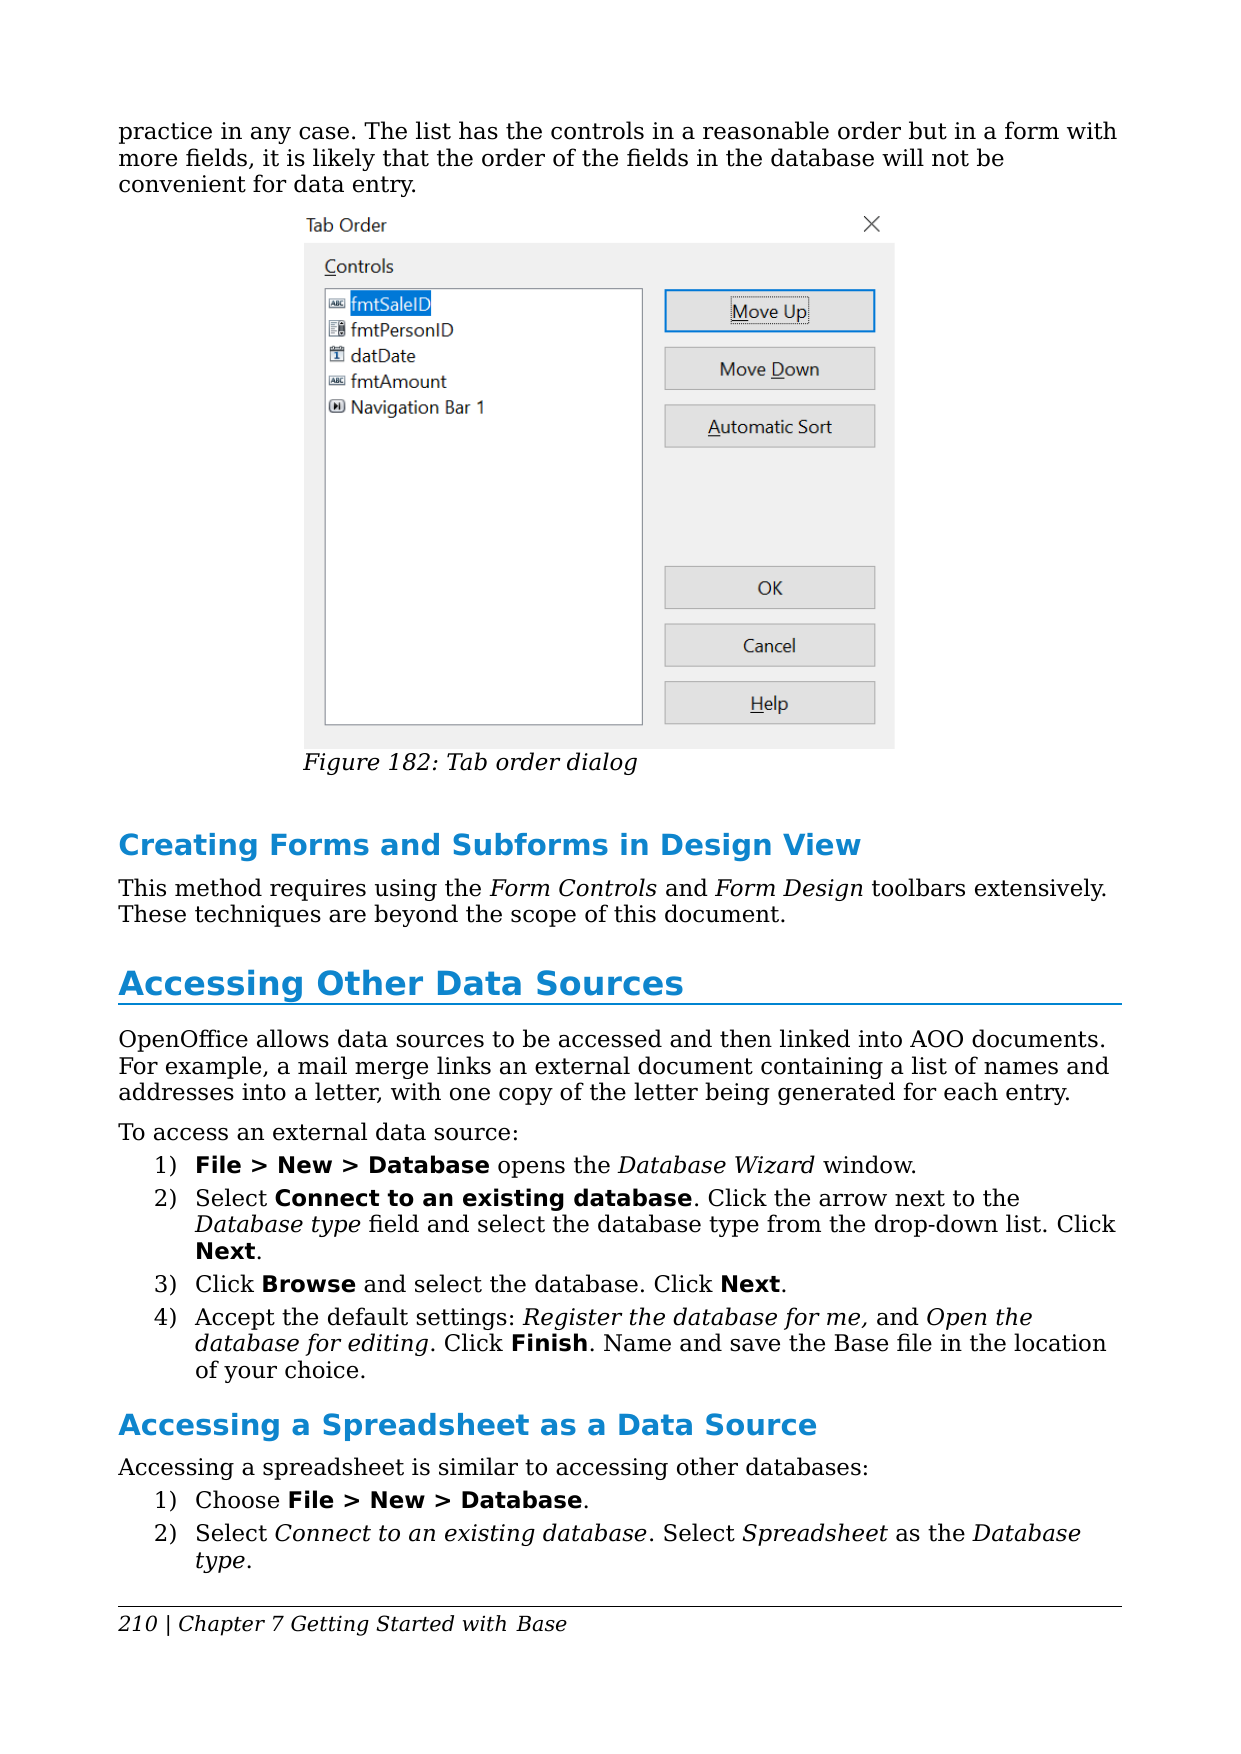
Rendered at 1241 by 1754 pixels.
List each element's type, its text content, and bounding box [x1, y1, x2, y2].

list Accept the default settings: Register the database for me, and Open the database for editing. Click Finish. Name and save the Base file in the location of your choice. [177, 1304, 1122, 1384]
picture [304, 210, 895, 749]
subtitle Accessing Other Data Sources [118, 964, 1122, 1003]
subtitle Creating Forms and Subforms in Design View [118, 828, 1122, 862]
list File > New > Database opens the Database Wizard window. [177, 1152, 1122, 1178]
list Choose File > New > Database. [177, 1488, 1122, 1514]
list Click Browse and select the database. Click Next. [177, 1271, 1122, 1298]
text practice in any case. The list has the controls in a reasonable order but in a form with more fields, it is likely that the order of the fields in the database will not be convenient for data entry. [118, 118, 1122, 198]
subtitle Accessing a Spreadsheet as a Data Source [118, 1408, 1122, 1442]
text OpenOffice allows data sources to be accessed and then linked into AOO documents. For example, a mail merge links an external document containing a list of names and addresses into a letter, with one copy of the letter being generated for each entry. [118, 1024, 1122, 1106]
text This method requires using the Form Controls and Form Design toolbars extensively. These techniques are beyond the scope of this document. [118, 875, 1122, 928]
text Figure 182: Tab order dialog [303, 746, 896, 776]
list Select Connect to an existing database. Click the arrow next to the Database type field and select the database type from the drop-down list. Click Next. [177, 1185, 1122, 1265]
list Select Connect to an existing database. Select Spreadsheet as the Database type. [177, 1521, 1122, 1574]
list To access an external data source: [118, 1119, 1122, 1145]
list Accessing a spreadsheet is similar to accessing other databases: [118, 1454, 1122, 1481]
